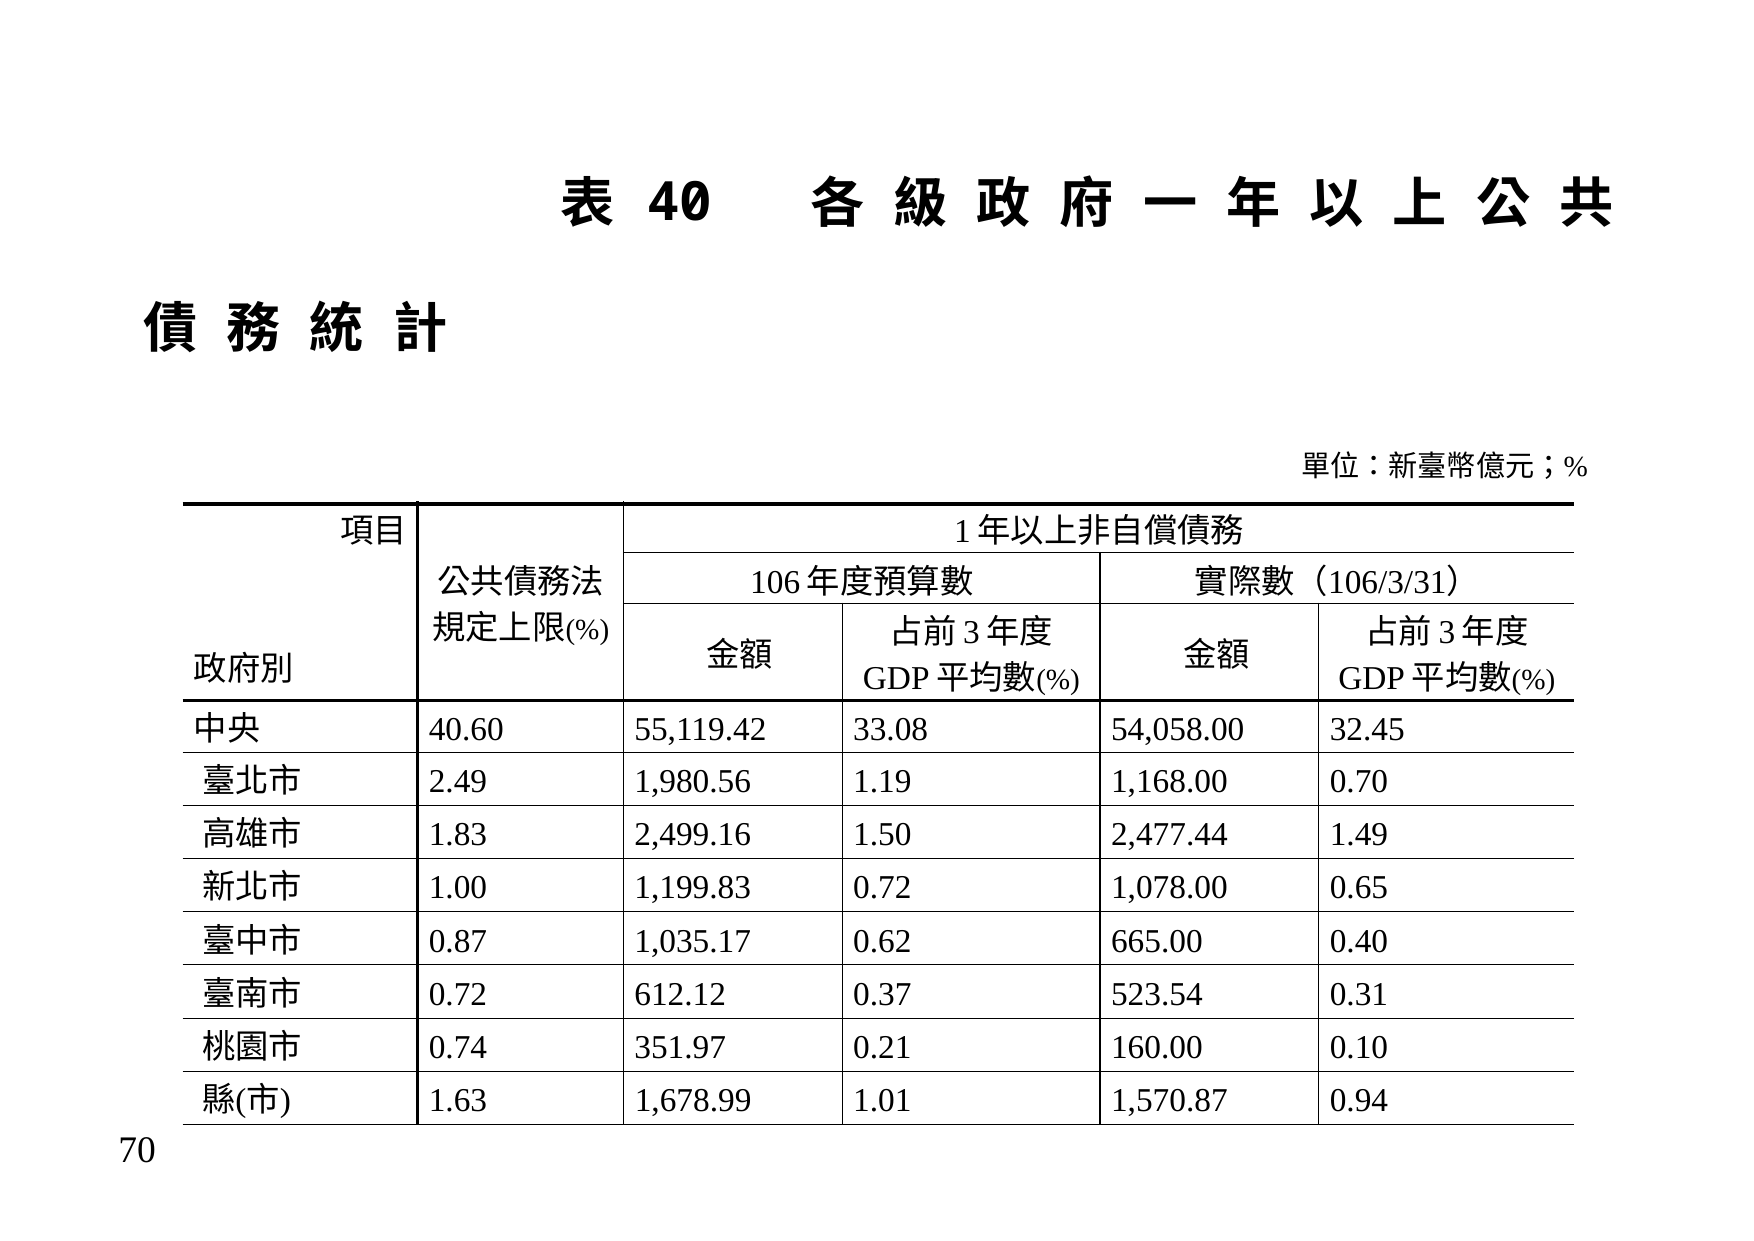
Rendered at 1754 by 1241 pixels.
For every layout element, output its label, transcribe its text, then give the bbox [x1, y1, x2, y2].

table_cell 106年度預算數 [624, 553, 1099, 602]
table_cell 臺中市 [183, 912, 416, 964]
table_cell 縣(市) [183, 1072, 416, 1124]
table_cell 金額 [624, 604, 842, 699]
table_cell 1,980.56 [624, 753, 842, 805]
table_cell 0.65 [1319, 859, 1574, 911]
table_cell 0.40 [1319, 912, 1574, 964]
table_cell 0.94 [1319, 1072, 1574, 1124]
table_cell 臺北市 [183, 753, 416, 805]
table_header 公共債務法 規定上限(%) [419, 506, 623, 699]
table_cell 1.49 [1319, 806, 1574, 858]
table_cell 1.01 [843, 1072, 1099, 1124]
table_cell 665.00 [1101, 912, 1318, 964]
table_cell 40.60 [419, 702, 623, 752]
table_cell 0.87 [419, 912, 623, 964]
table_cell 1.83 [419, 806, 623, 858]
table_cell 桃園市 [183, 1019, 416, 1071]
table_cell 金額 [1101, 604, 1318, 699]
table_cell 0.21 [843, 1019, 1099, 1071]
table_cell 0.37 [843, 965, 1099, 1017]
table_cell 1,078.00 [1101, 859, 1318, 911]
table_cell 中央 [183, 702, 416, 752]
table_cell 新北市 [183, 859, 416, 911]
table_cell 0.62 [843, 912, 1099, 964]
table_cell 54,058.00 [1101, 702, 1318, 752]
table_cell 占前3年度 GDP平均數(%) [1319, 604, 1574, 699]
table_cell 0.72 [419, 965, 623, 1017]
table_cell 1,168.00 [1101, 753, 1318, 805]
table_cell 0.74 [419, 1019, 623, 1071]
table_cell 1,570.87 [1101, 1072, 1318, 1124]
table_cell 1,678.99 [624, 1072, 842, 1124]
table_cell 2,477.44 [1101, 806, 1318, 858]
table_cell 32.45 [1319, 702, 1574, 752]
table_cell 160.00 [1101, 1019, 1318, 1071]
table_cell 612.12 [624, 965, 842, 1017]
table_cell 1.50 [843, 806, 1099, 858]
table_cell 55,119.42 [624, 702, 842, 752]
table_cell 523.54 [1101, 965, 1318, 1017]
subtitle 表40 各級政府一年以上公共債務統計 [128, 126, 1628, 376]
text 單位：新臺幣億元；% [143, 450, 1587, 483]
table_cell 351.97 [624, 1019, 842, 1071]
table_cell 高雄市 [183, 806, 416, 858]
table_cell 1.63 [419, 1072, 623, 1124]
table_cell 0.10 [1319, 1019, 1574, 1071]
table_cell 0.31 [1319, 965, 1574, 1017]
table_cell 1,035.17 [624, 912, 842, 964]
table_header 1年以上非自償債務 [624, 506, 1574, 552]
table_cell 2,499.16 [624, 806, 842, 858]
table_cell 1.00 [419, 859, 623, 911]
table_cell 33.08 [843, 702, 1099, 752]
table_cell 1.19 [843, 753, 1099, 805]
table_cell 0.70 [1319, 753, 1574, 805]
table_header 項目 政府別 [183, 506, 416, 699]
table_cell 1,199.83 [624, 859, 842, 911]
table_cell 臺南市 [183, 965, 416, 1017]
table_cell 0.72 [843, 859, 1099, 911]
table_cell 實際數（106/3/31） [1101, 553, 1574, 602]
table_cell 2.49 [419, 753, 623, 805]
table_cell 占前3年度 GDP平均數(%) [843, 604, 1099, 699]
